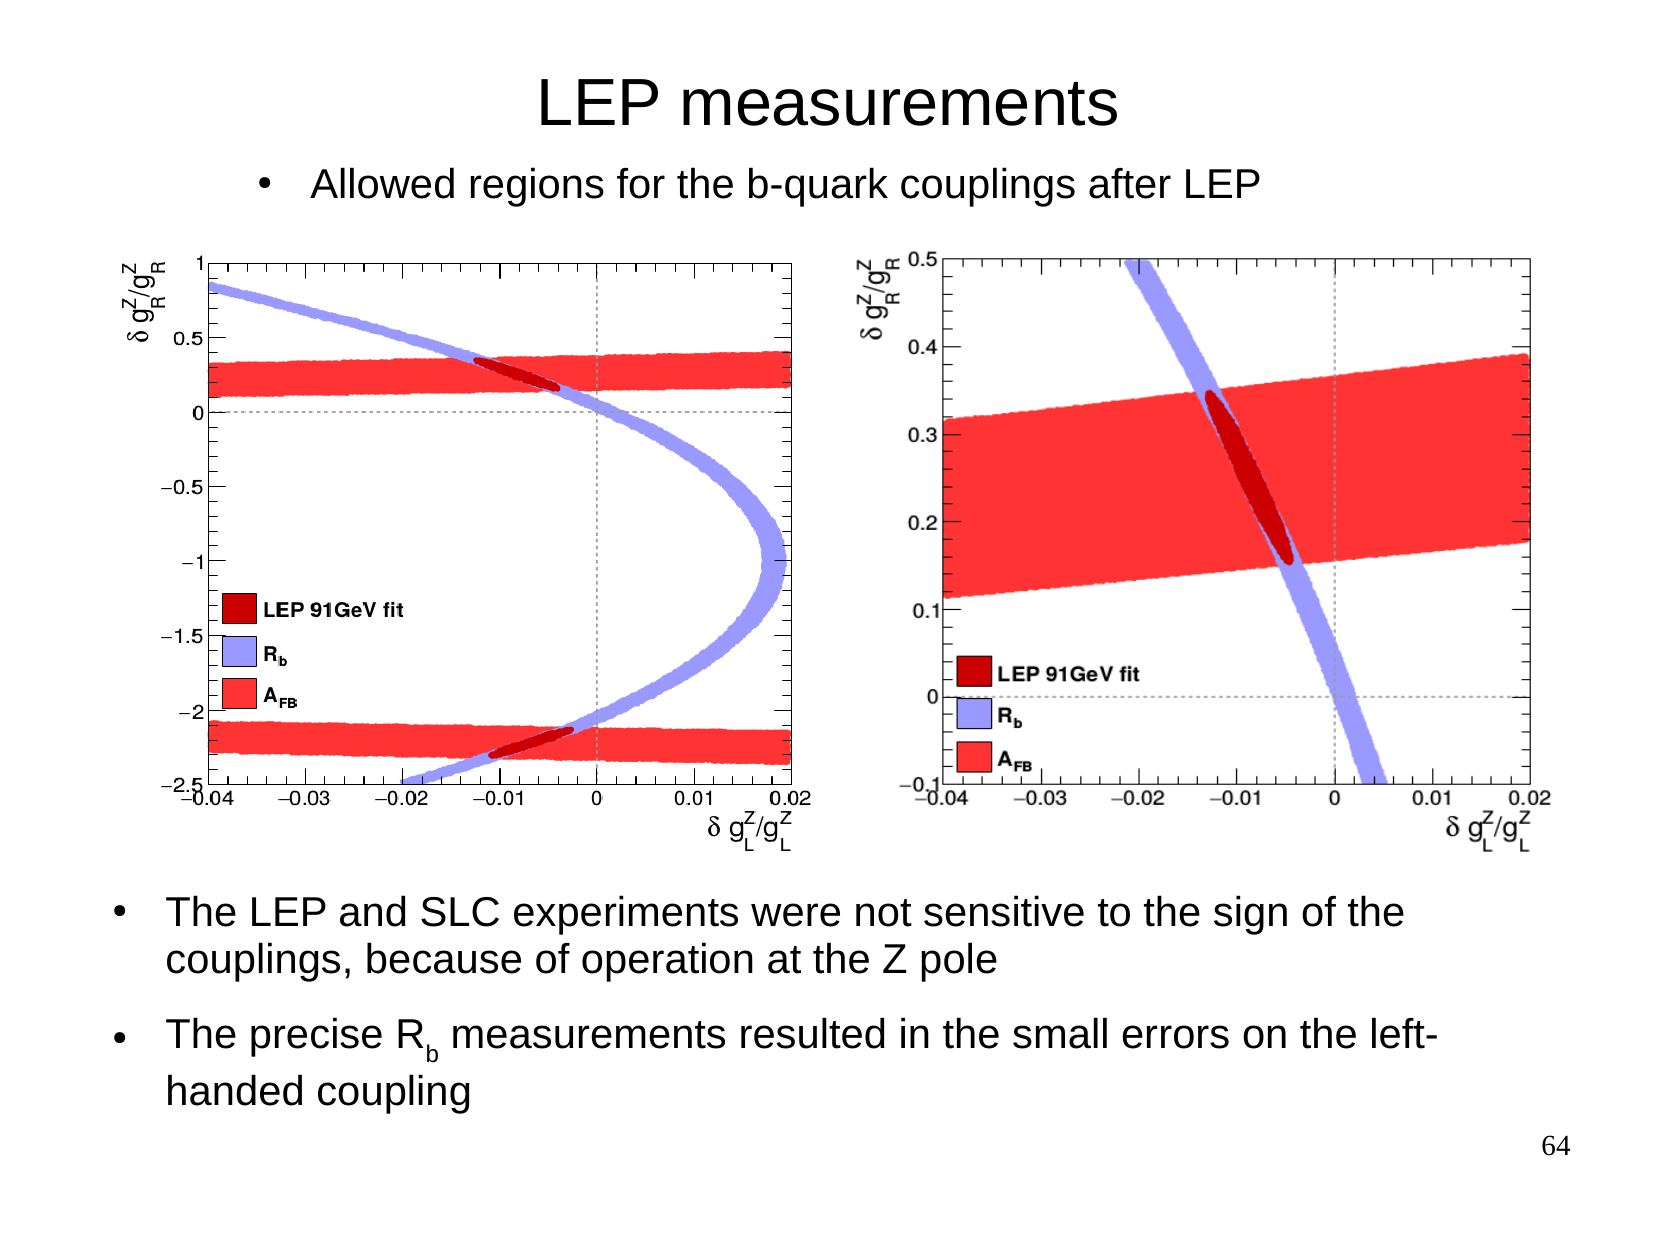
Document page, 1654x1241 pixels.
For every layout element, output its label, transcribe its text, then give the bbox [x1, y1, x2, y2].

picture [842, 239, 1563, 881]
title LEP measurements [85, 52, 1571, 153]
picture [97, 248, 826, 871]
list The LEP and SLC experiments were not sensitive to the sign of the couplings, because of operation at the Z pole The precise Rb measurements resulted in the small errors on the left-handed coupling [94, 888, 1539, 1204]
list Allowed regions for the b-quark couplings after LEP [239, 161, 1327, 476]
